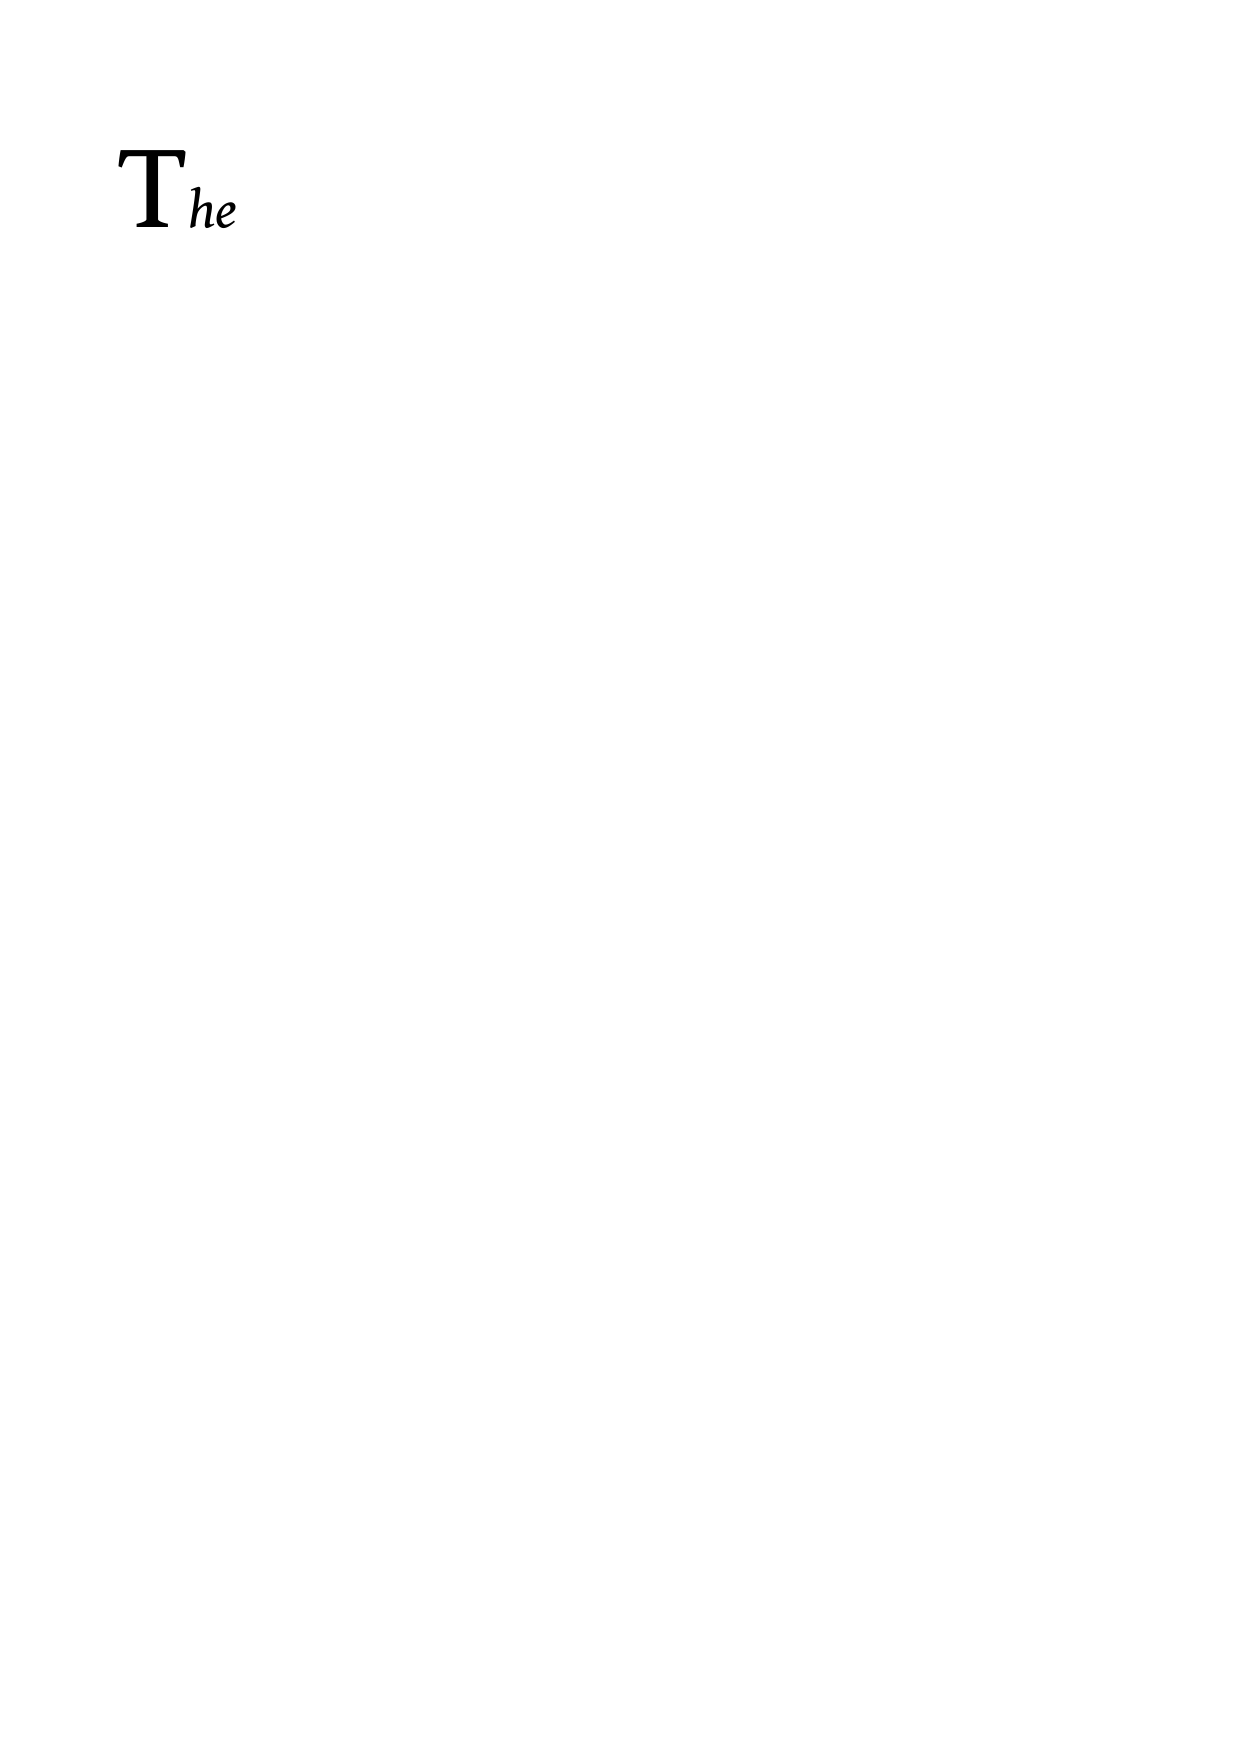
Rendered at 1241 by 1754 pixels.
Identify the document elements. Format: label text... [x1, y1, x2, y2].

text The [118, 118, 1122, 263]
